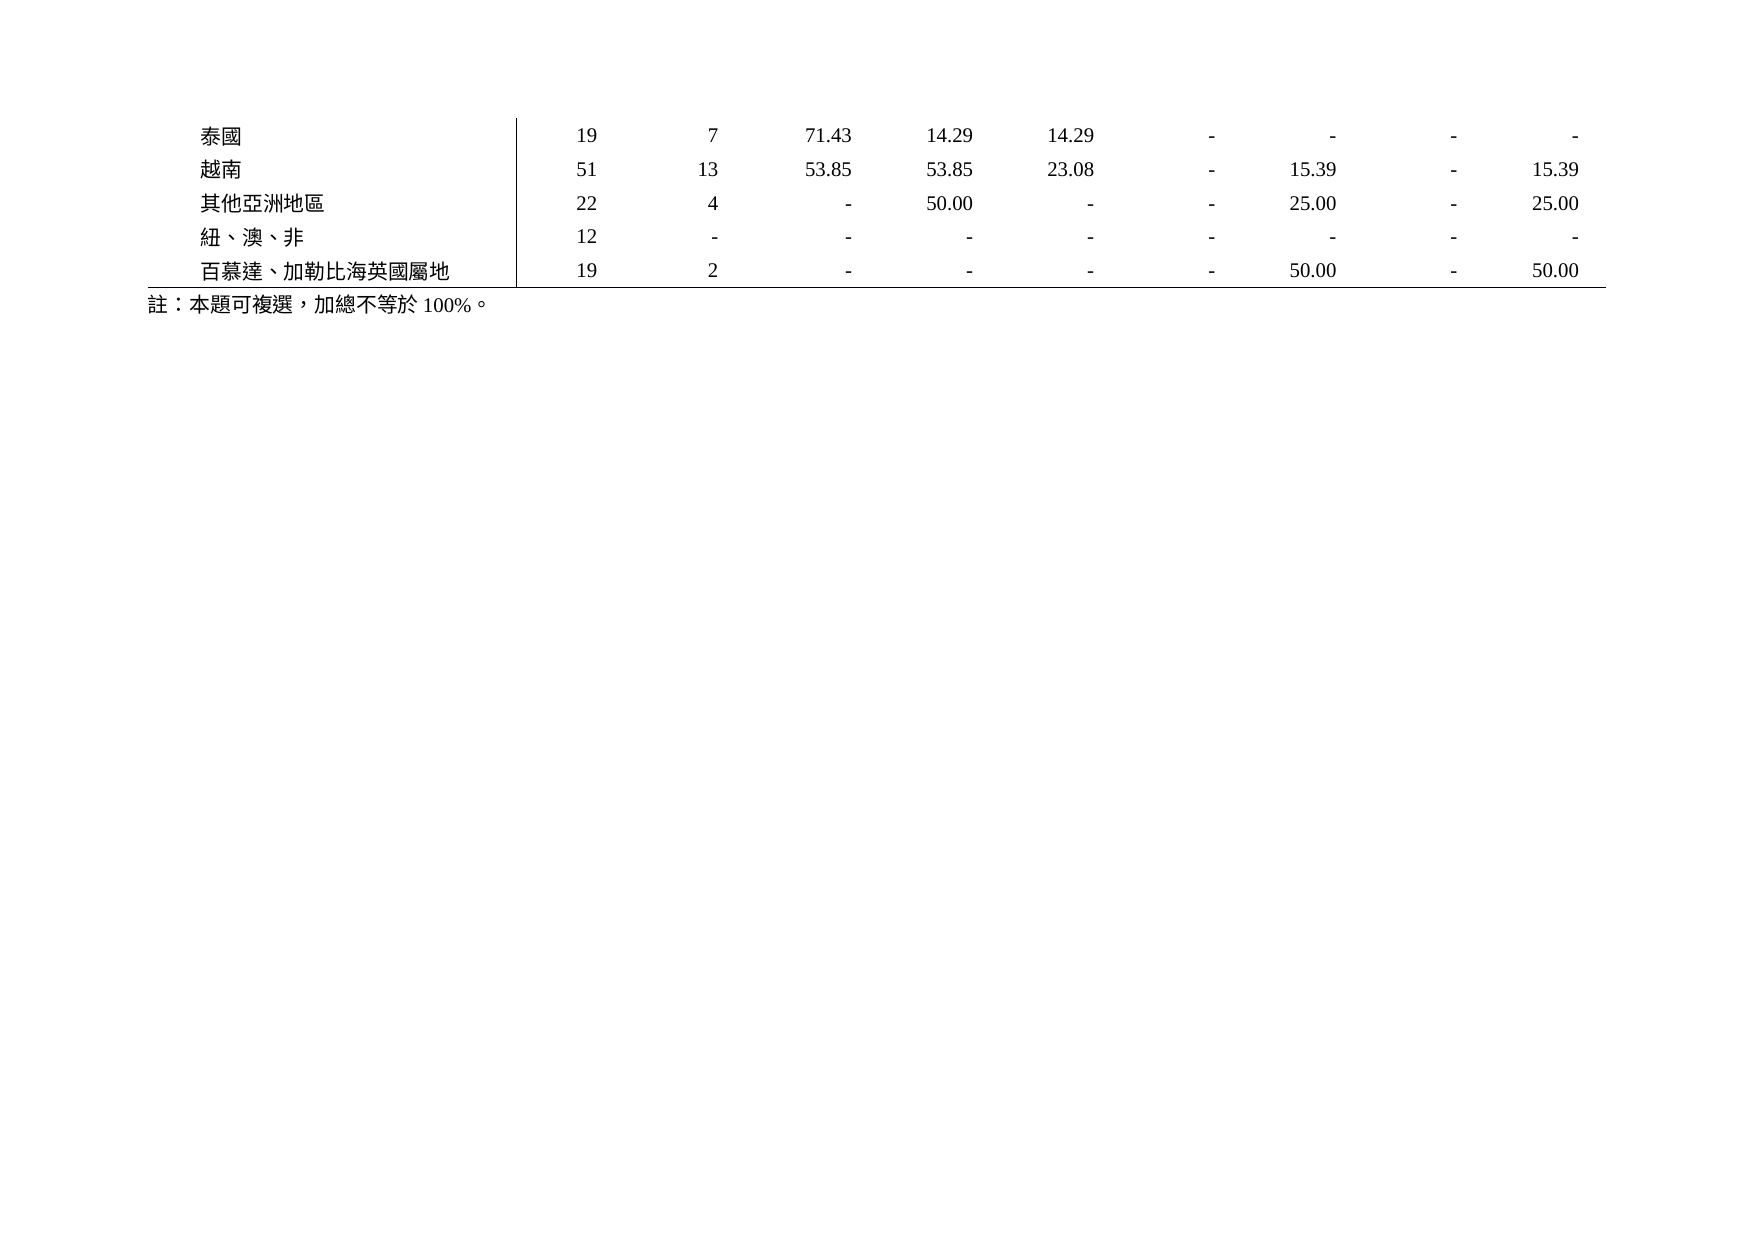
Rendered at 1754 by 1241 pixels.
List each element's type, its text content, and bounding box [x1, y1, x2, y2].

table_cell - [1364, 186, 1485, 219]
table_cell - [1122, 186, 1243, 219]
table_cell - [759, 219, 879, 253]
table_cell - [1485, 219, 1606, 253]
table_cell - [1243, 219, 1364, 253]
table_cell 71.43 [759, 118, 879, 152]
table_cell - [1364, 118, 1485, 152]
table_cell - [1364, 253, 1485, 287]
table_cell 其他亞洲地區 [148, 186, 516, 219]
table_cell 23.08 [1001, 152, 1122, 186]
table_cell 14.29 [1001, 118, 1122, 152]
table_cell 百慕達、加勒比海英國屬地 [148, 253, 516, 287]
table_cell 25.00 [1485, 186, 1606, 219]
table_cell - [1001, 186, 1122, 219]
table_cell 50.00 [1485, 253, 1606, 287]
table_cell 12 [517, 219, 637, 253]
table_cell - [1122, 152, 1243, 186]
text 註：本題可複選，加總不等於100%。 [148, 288, 1606, 318]
table_cell - [1001, 253, 1122, 287]
table_cell 越南 [148, 152, 516, 186]
table_cell - [1364, 219, 1485, 253]
table_cell 15.39 [1485, 152, 1606, 186]
table_cell 14.29 [880, 118, 1001, 152]
table_cell - [1364, 152, 1485, 186]
table_cell 19 [517, 118, 637, 152]
table_cell - [880, 253, 1001, 287]
table_cell 22 [517, 186, 637, 219]
table_cell 19 [517, 253, 637, 287]
table_cell - [1122, 219, 1243, 253]
table_cell 53.85 [759, 152, 879, 186]
table_cell - [1122, 253, 1243, 287]
table_cell - [1122, 118, 1243, 152]
table_cell - [759, 253, 879, 287]
table_cell 51 [517, 152, 637, 186]
table_cell 7 [637, 118, 758, 152]
table_cell 25.00 [1243, 186, 1364, 219]
table_cell 泰國 [148, 118, 516, 152]
table_cell 13 [637, 152, 758, 186]
table_cell 2 [637, 253, 758, 287]
table_cell - [759, 186, 879, 219]
table_cell 50.00 [1243, 253, 1364, 287]
table_cell - [1485, 118, 1606, 152]
table_cell - [1243, 118, 1364, 152]
table_cell 紐、澳、非 [148, 219, 516, 253]
table_cell - [1001, 219, 1122, 253]
table_cell 50.00 [880, 186, 1001, 219]
table_cell - [880, 219, 1001, 253]
table_cell 53.85 [880, 152, 1001, 186]
table_cell 4 [637, 186, 758, 219]
table_cell 15.39 [1243, 152, 1364, 186]
table_cell - [637, 219, 758, 253]
